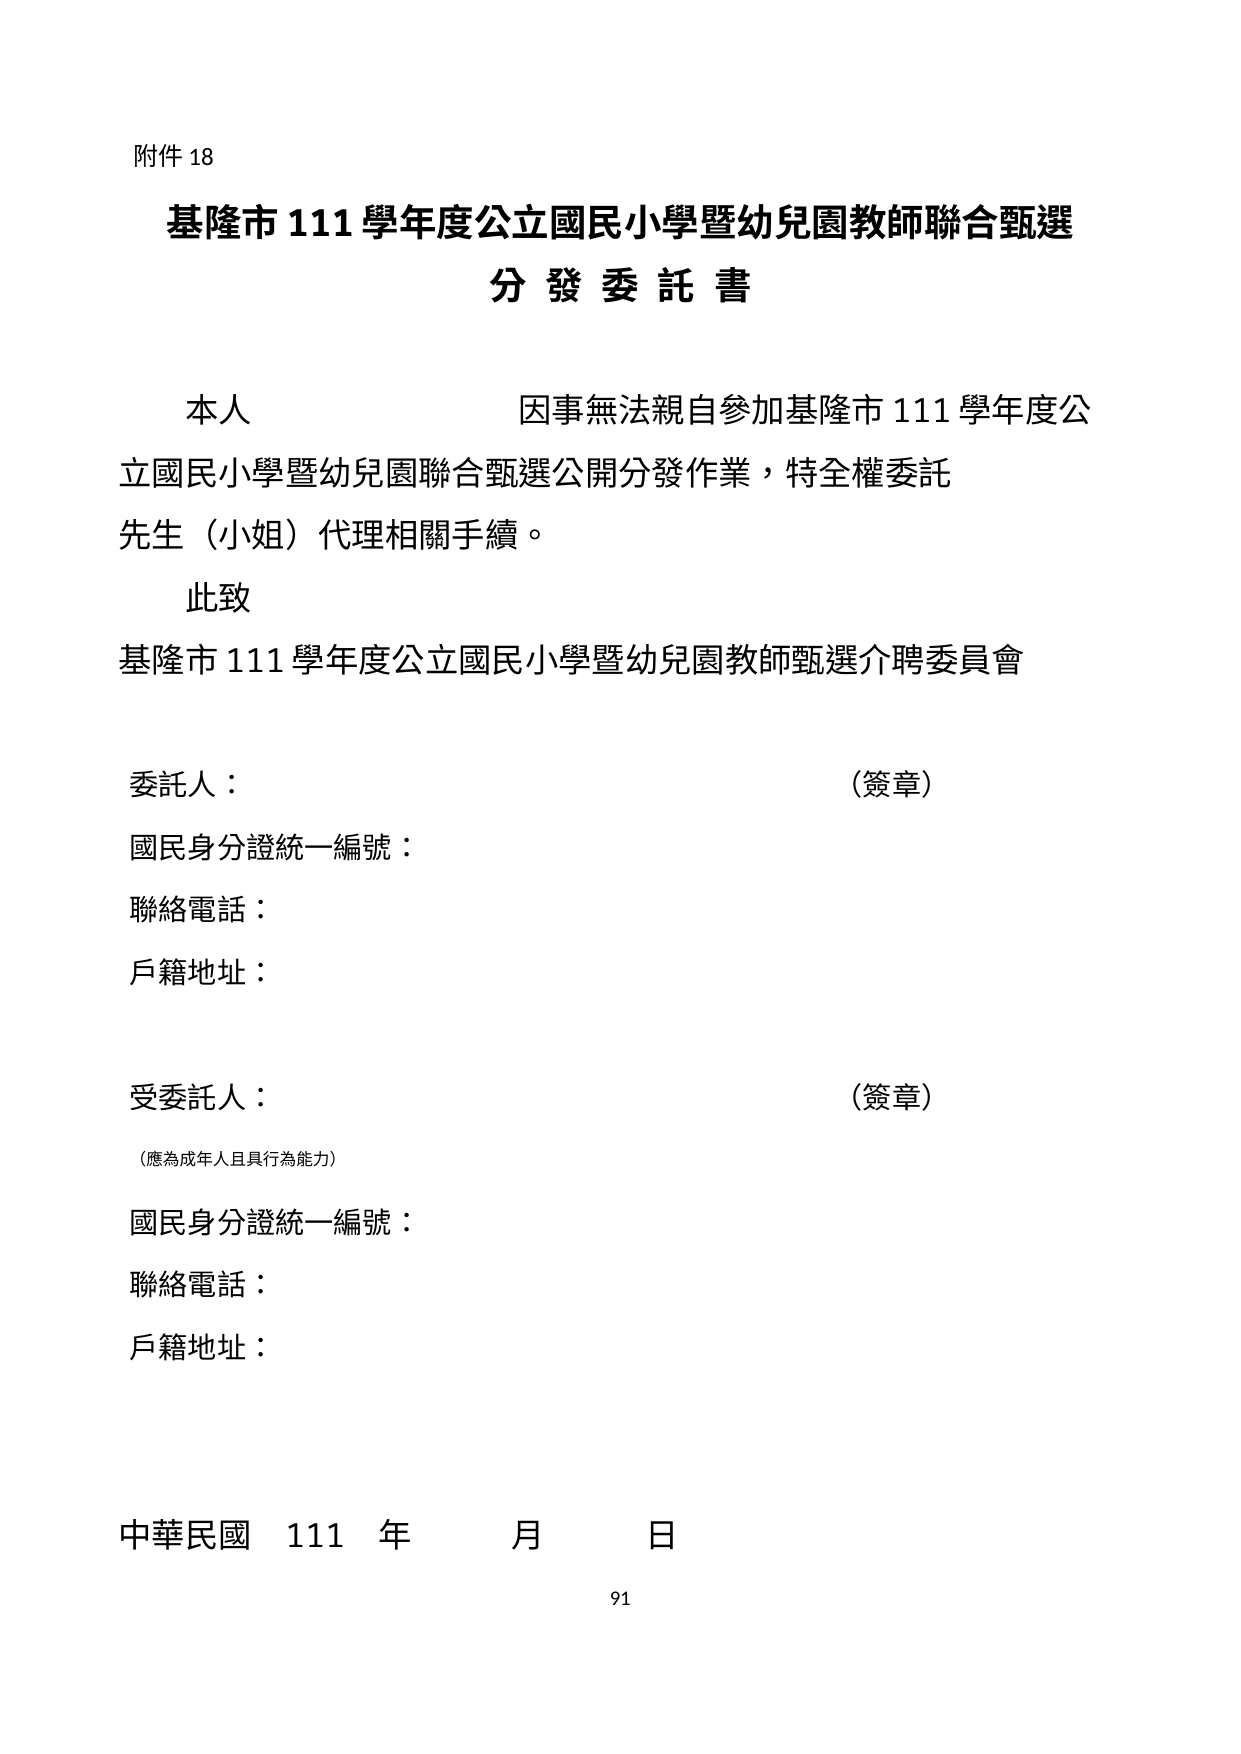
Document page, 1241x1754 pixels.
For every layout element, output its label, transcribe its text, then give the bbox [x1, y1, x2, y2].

table_header （簽章） [443, 741, 1062, 804]
text 附件18 [133, 136, 255, 173]
table_header （簽章） [443, 1054, 1062, 1179]
table_cell 戶籍地址： [118, 1304, 443, 1366]
table_cell 聯絡電話： [118, 1241, 443, 1304]
text 中華民國 111 年 月 日 [118, 1491, 1122, 1554]
table_cell [443, 866, 1062, 929]
table_header 委託人： [118, 741, 443, 804]
table_cell 國民身分證統一編號： [118, 1179, 443, 1241]
text 本人 因事無法親自參加基隆市111學年度公立國民小學暨幼兒園聯合甄選公開分發作業，特全權委託 先生（小姐）代理相關手續。 [118, 366, 1122, 554]
table_cell 國民身分證統一編號： [118, 804, 443, 866]
table_cell [443, 1179, 1062, 1241]
table_cell 聯絡電話： [118, 866, 443, 929]
text 基隆市111學年度公立國民小學暨幼兒園教師甄選介聘委員會 [118, 616, 1122, 679]
table_cell [443, 804, 1062, 866]
table_cell [443, 1241, 1062, 1304]
table_cell 戶籍地址： [118, 929, 443, 991]
table_header 受委託人： （應為成年人且具行為能力） [118, 1054, 443, 1179]
table_cell [443, 929, 1062, 991]
text 此致 [118, 554, 1122, 616]
text 分 發 委 託 書 [118, 241, 1122, 304]
table_cell [443, 1304, 1062, 1366]
text 基隆市111學年度公立國民小學暨幼兒園教師聯合甄選 [118, 129, 1122, 241]
